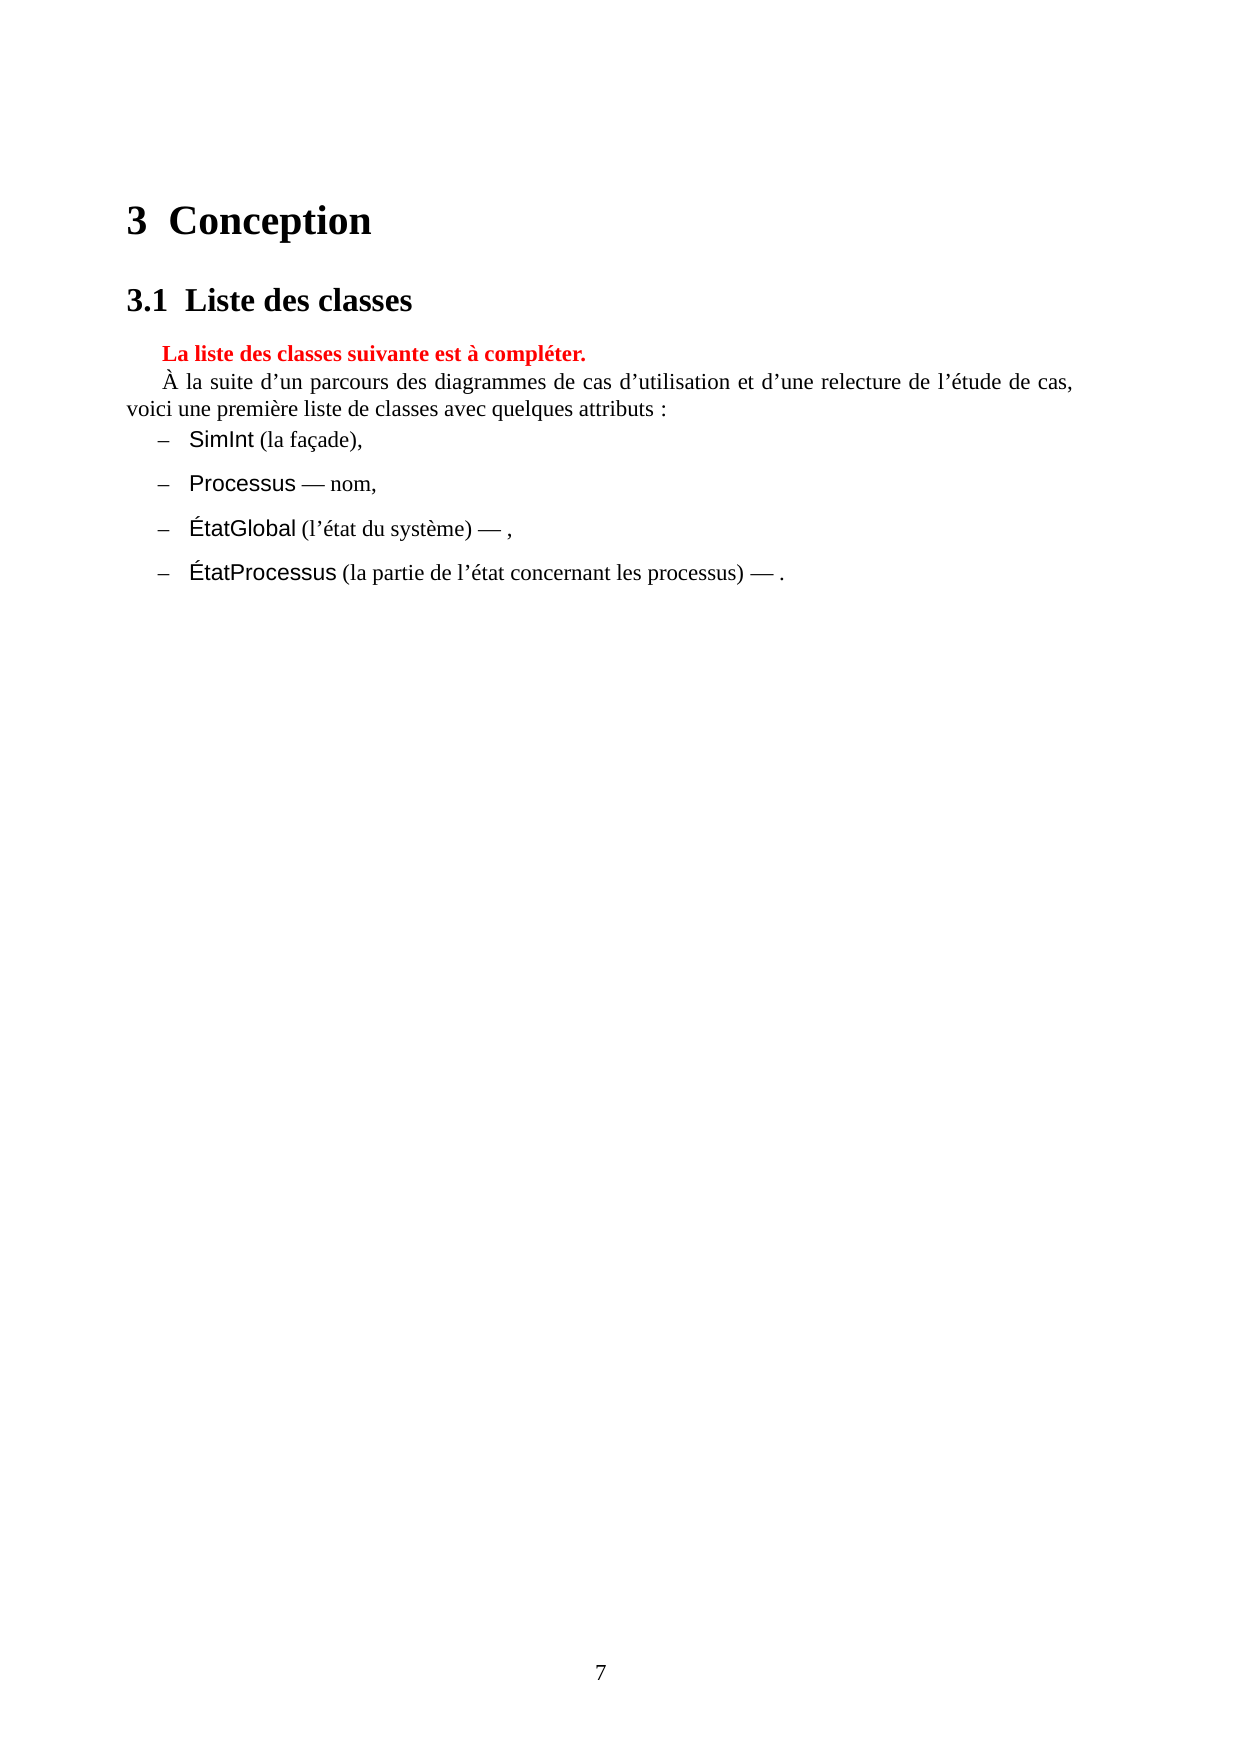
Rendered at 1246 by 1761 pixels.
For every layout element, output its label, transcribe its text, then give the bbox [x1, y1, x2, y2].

text À la suite d’un parcours des diagrammes de cas d’utilisation et d’une relecture de l’étude de cas, voici une première liste de classes avec quelques attributs : [126, 368, 1075, 421]
subtitle 3.1 Liste des classes [126, 281, 1075, 319]
list – SimInt (la façade), [158, 426, 1075, 453]
list – ÉtatGlobal (l’état du système) — , [158, 514, 1075, 541]
list – ÉtatProcessus (la partie de l’état concernant les processus) — . [158, 559, 1075, 585]
list – Processus — nom, [158, 470, 1075, 497]
text La liste des classes suivante est à compléter. [126, 340, 1075, 366]
subtitle 3 Conception [126, 195, 1075, 243]
